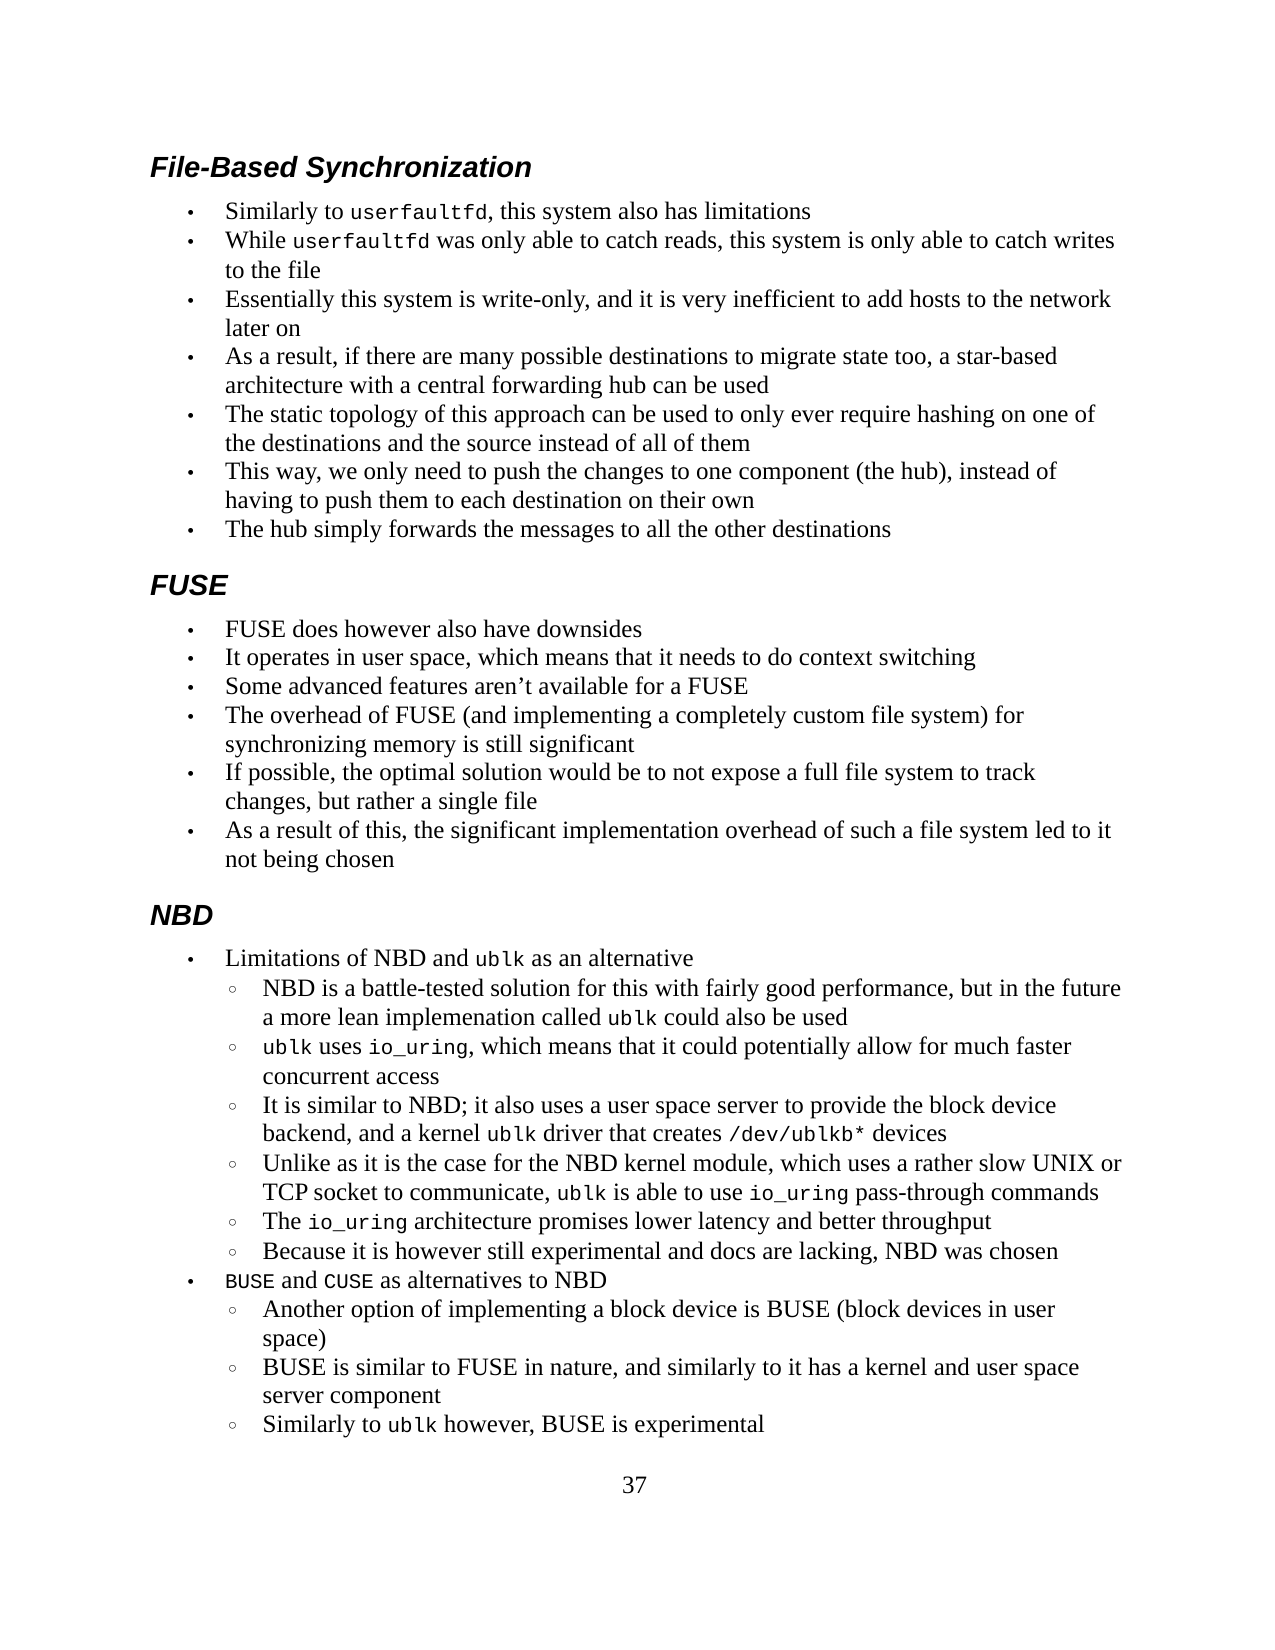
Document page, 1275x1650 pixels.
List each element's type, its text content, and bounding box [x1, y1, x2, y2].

list As a result of this, the significant implementation overhead of such a file system led to it not being chosen [187, 815, 1125, 872]
subtitle FUSE [150, 568, 1125, 601]
list It is similar to NBD; it also uses a user space server to provide the block device backend, and a kernel ublk driver that creates /dev/ublkb* devices [225, 1090, 1125, 1148]
list If possible, the optimal solution would be to not expose a full file system to track changes, but rather a single file [187, 757, 1125, 815]
list The io_uring architecture promises lower latency and better throughput [225, 1206, 1125, 1236]
list Some advanced features aren’t available for a FUSE [187, 671, 1125, 700]
list Similarly to ublk however, BUSE is experimental [225, 1409, 1125, 1439]
list The static topology of this approach can be used to only ever require hashing on one of the destinations and the source instead of all of them [187, 399, 1125, 456]
list It operates in user space, which means that it needs to do context switching [187, 642, 1125, 671]
list ublk uses io_uring, which means that it could potentially allow for much faster concurrent access [225, 1031, 1125, 1090]
list Because it is however still experimental and docs are lacking, NBD was chosen [225, 1236, 1125, 1265]
list The overhead of FUSE (and implementing a completely custom file system) for synchronizing memory is still significant [187, 700, 1125, 757]
list BUSE and CUSE as alternatives to NBD [187, 1265, 1125, 1294]
list Essentially this system is write-only, and it is very inefficient to add hosts to the network later on [187, 284, 1125, 341]
list This way, we only need to push the changes to one component (the hub), instead of having to push them to each destination on their own [187, 456, 1125, 514]
subtitle File-Based Synchronization [150, 150, 1125, 183]
list Limitations of NBD and ublk as an alternative [187, 943, 1125, 973]
list NBD is a battle-tested solution for this with fairly good performance, but in the future a more lean implemenation called ublk could also be used [225, 973, 1125, 1031]
list FUSE does however also have downsides [187, 614, 1125, 642]
subtitle NBD [150, 897, 1125, 931]
list BUSE is similar to FUSE in nature, and similarly to it has a kernel and user space server component [225, 1352, 1125, 1409]
list The hub simply forwards the messages to all the other destinations [187, 514, 1125, 543]
list Unlike as it is the case for the NBD kernel module, which uses a rather slow UNIX or TCP socket to communicate, ublk is able to use io_uring pass-through commands [225, 1148, 1125, 1206]
list As a result, if there are many possible destinations to migrate state too, a star-based architecture with a central forwarding hub can be used [187, 341, 1125, 399]
list Similarly to userfaultfd, this system also has limitations [187, 196, 1125, 226]
list Another option of implementing a block device is BUSE (block devices in user space) [225, 1294, 1125, 1352]
list While userfaultfd was only able to catch reads, this system is only able to catch writes to the file [187, 226, 1125, 284]
